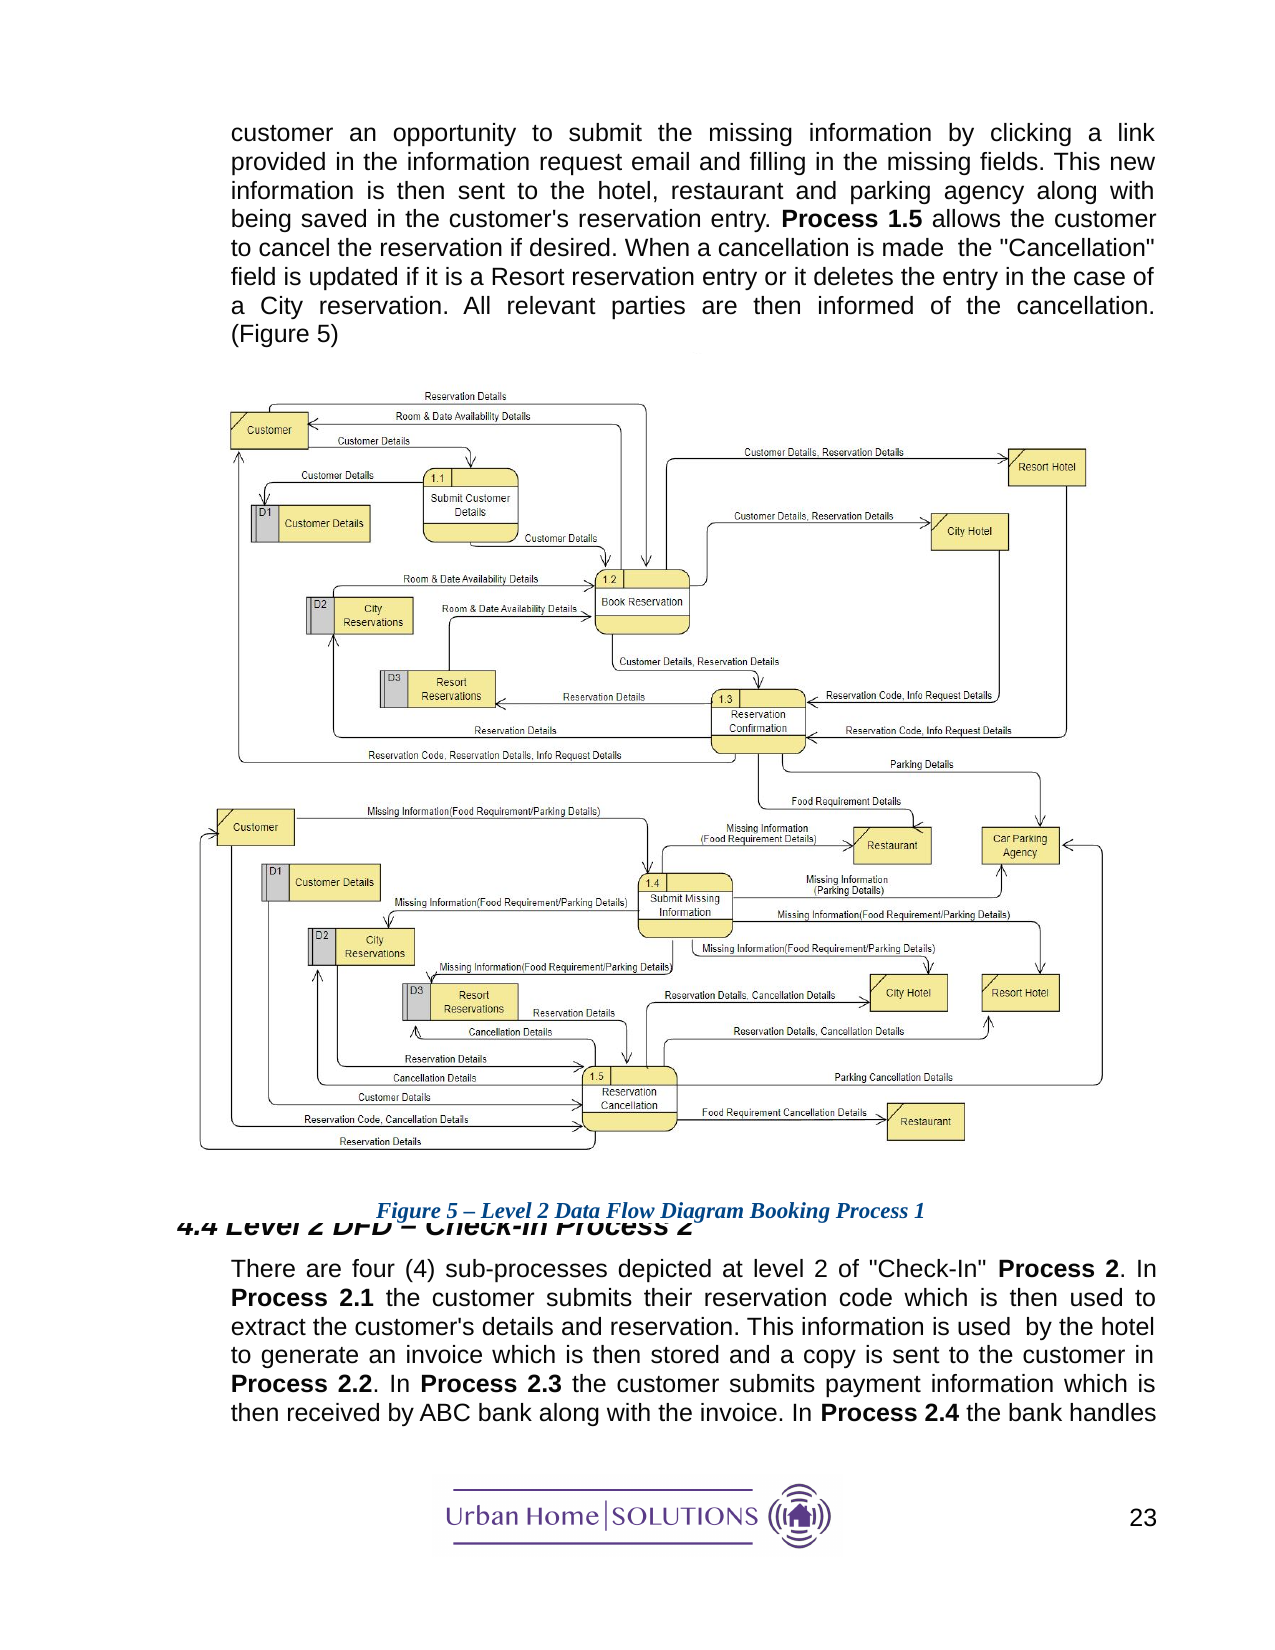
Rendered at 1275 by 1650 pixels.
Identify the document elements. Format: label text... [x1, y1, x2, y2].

list There are four (4) sub-processes depicted at level 2 of "Check-In" Process 2. In Process 2.1 the customer submits their reservation code which is then used to extract the customer's details and reservation. This information is used by the hotel to generate an invoice which is then stored and a copy is sent to the customer in Process 2.2. In Process 2.3 the customer submits payment information which is then received by ABC bank along with the invoice. In Process 2.4 the bank handles [193, 1254, 1157, 1427]
picture [432, 1474, 844, 1557]
subtitle 4.4 Level 2 DFD – Check-In Process 2 [139, 1208, 1157, 1242]
picture [140, 352, 1163, 1197]
list customer an opportunity to submit the missing information by clicking a link provided in the information request email and filling in the missing fields. This new information is then sent to the hotel, restaurant and parking agency along with being saved in the customer's reservation entry. Process 1.5 allows the customer to cancel the reservation if desired. When a cancellation is made the "Cancellation" field is updated if it is a Resort reservation entry or it deletes the entry in the case of a City reservation. All relevant parties are then informed of the cancellation. (Figure 5) [193, 118, 1157, 348]
list Figure 5 – Level 2 Data Flow Diagram Booking Process 1 [149, 1197, 1154, 1223]
